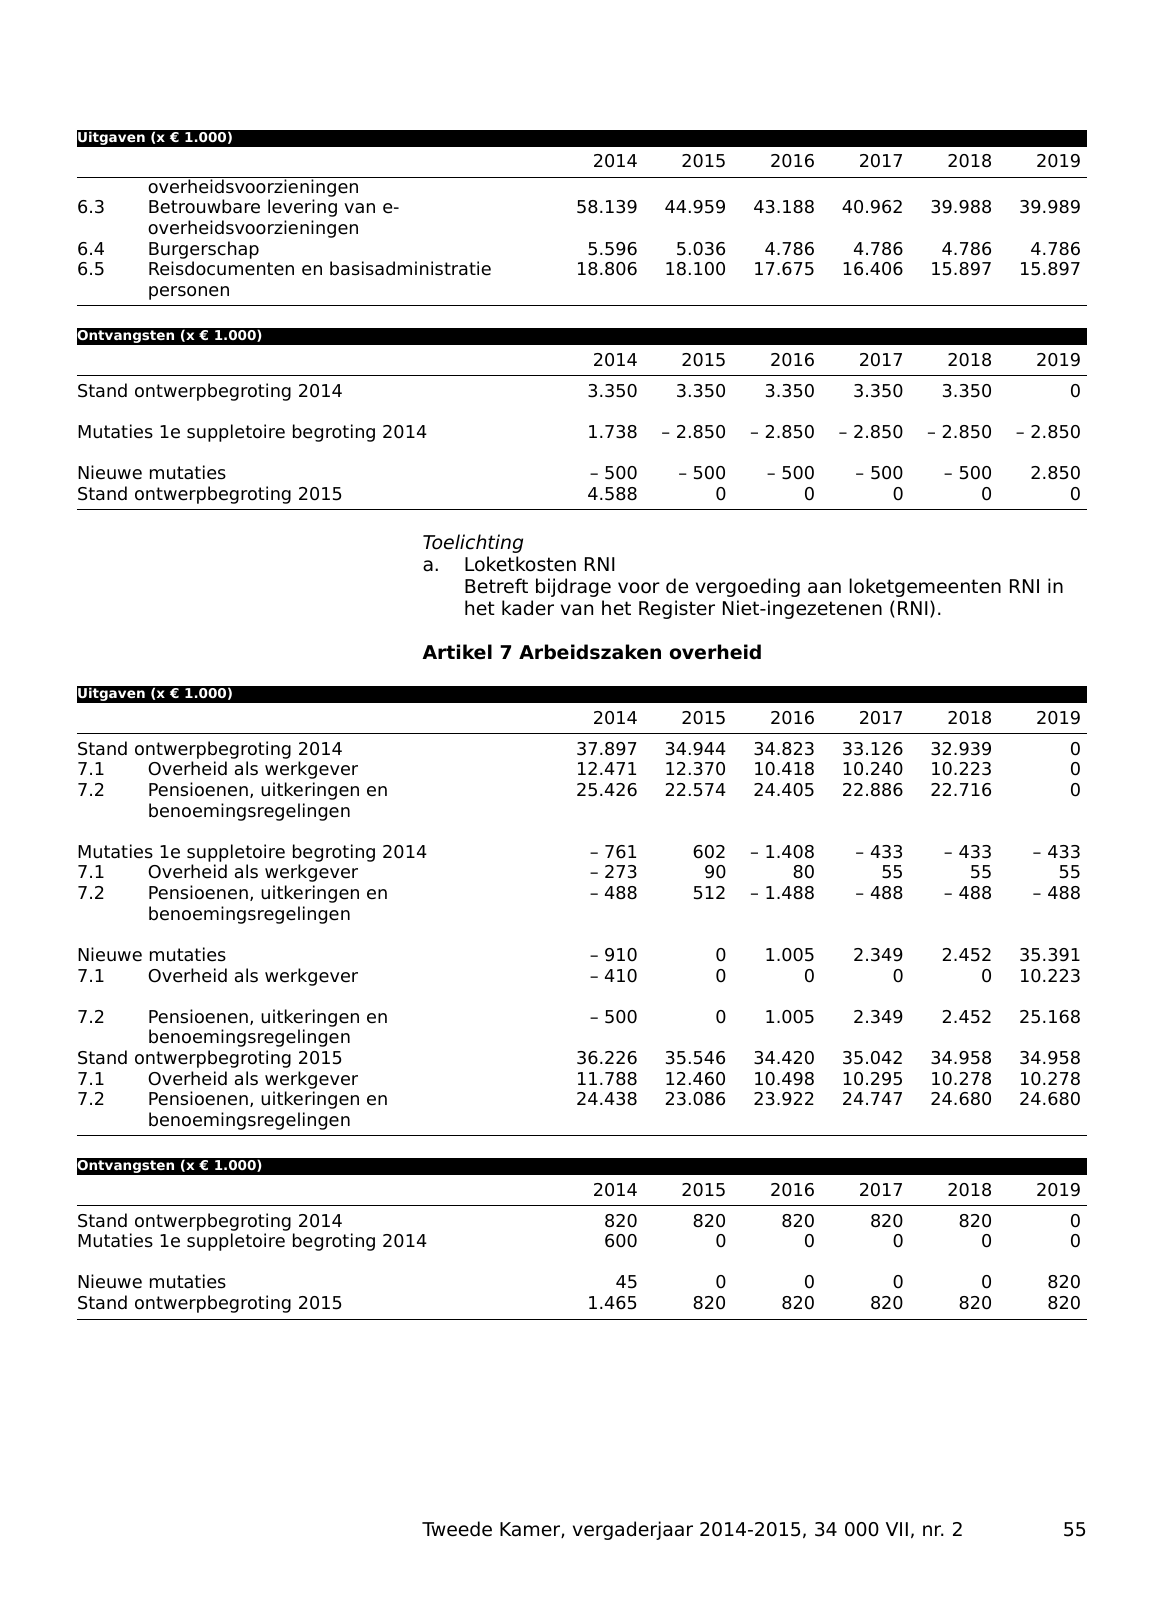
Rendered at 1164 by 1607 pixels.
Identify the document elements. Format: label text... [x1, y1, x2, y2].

table_cell 7.1 [77, 1069, 142, 1089]
table_cell 2017 [821, 1175, 909, 1205]
table_cell [998, 821, 1087, 842]
table_cell – 761 [555, 842, 644, 862]
table_cell 10.223 [909, 759, 998, 780]
table_cell Pensioenen, uitkeringen en benoemingsregelingen [142, 780, 555, 821]
table_cell 18.806 [555, 259, 644, 305]
table_cell 0 [821, 1231, 909, 1252]
table_cell 10.278 [909, 1069, 998, 1089]
table_cell 55 [998, 863, 1087, 883]
table_cell 36.226 [555, 1048, 644, 1069]
table_cell 0 [821, 1273, 909, 1293]
table_cell 2014 [555, 147, 644, 177]
table_cell [555, 443, 644, 463]
table_cell Mutaties 1e suppletoire begroting 2014 [77, 842, 555, 862]
table_cell [142, 924, 555, 945]
table_cell 4.786 [821, 239, 909, 259]
table_cell [644, 178, 732, 197]
table_cell Burgerschap [142, 239, 555, 259]
table_cell – 500 [732, 463, 821, 484]
table_cell 58.139 [555, 197, 644, 238]
table_cell 0 [998, 1231, 1087, 1252]
table_cell Stand ontwerpbegroting 2015 [77, 1293, 555, 1318]
table_cell Overheid als werkgever [142, 863, 555, 883]
table_cell Mutaties 1e suppletoire begroting 2014 [77, 1231, 555, 1252]
table_cell 2.349 [821, 1007, 909, 1048]
table_cell [77, 1175, 142, 1205]
table_cell [909, 178, 998, 197]
table_cell Pensioenen, uitkeringen en benoemingsregelingen [142, 1089, 555, 1135]
table_cell 32.939 [909, 734, 998, 759]
table_cell 10.498 [732, 1069, 821, 1089]
table_cell 2019 [998, 147, 1087, 177]
table_cell 4.786 [998, 239, 1087, 259]
table_cell 90 [644, 863, 732, 883]
table_cell 43.188 [732, 197, 821, 238]
table_cell 10.418 [732, 759, 821, 780]
table_cell 0 [732, 484, 821, 509]
table_cell – 488 [555, 883, 644, 924]
table_cell [821, 178, 909, 197]
table_cell 0 [732, 966, 821, 986]
table_cell Pensioenen, uitkeringen en benoemingsregelingen [142, 1007, 555, 1048]
table_cell 2016 [732, 147, 821, 177]
table_cell 34.823 [732, 734, 821, 759]
table_cell 0 [998, 1206, 1087, 1231]
table_cell [142, 401, 555, 422]
table_cell 4.588 [555, 484, 644, 509]
table_cell [909, 401, 998, 422]
table_cell Stand ontwerpbegroting 2014 [77, 376, 555, 401]
table_cell 34.944 [644, 734, 732, 759]
table_cell 2019 [998, 345, 1087, 375]
table_cell overheidsvoorzieningen [142, 178, 555, 197]
table_cell 40.962 [821, 197, 909, 238]
table_cell 0 [821, 484, 909, 509]
table_cell 2.452 [909, 945, 998, 966]
table_cell 0 [732, 1231, 821, 1252]
table_cell – 2.850 [821, 422, 909, 442]
table_cell 820 [555, 1206, 644, 1231]
table_cell [77, 821, 142, 842]
table_cell 0 [644, 1231, 732, 1252]
table_cell 1.005 [732, 945, 821, 966]
table_cell 6.4 [77, 239, 142, 259]
table_cell 820 [821, 1293, 909, 1318]
table_cell 39.989 [998, 197, 1087, 238]
table_cell 0 [998, 780, 1087, 821]
table_cell 5.596 [555, 239, 644, 259]
table_cell [142, 1175, 555, 1205]
table_cell 0 [998, 734, 1087, 759]
table_cell [77, 924, 142, 945]
table_cell [555, 821, 644, 842]
table_cell 0 [909, 966, 998, 986]
table_cell [77, 345, 142, 375]
table_cell Stand ontwerpbegroting 2014 [77, 734, 555, 759]
table_cell 80 [732, 863, 821, 883]
table_cell 0 [821, 966, 909, 986]
table_cell 602 [644, 842, 732, 862]
table_cell 2015 [644, 1175, 732, 1205]
table_cell 0 [998, 376, 1087, 401]
table_cell 12.370 [644, 759, 732, 780]
table_cell 2.850 [998, 463, 1087, 484]
table_cell Stand ontwerpbegroting 2015 [77, 484, 555, 509]
table_cell Overheid als werkgever [142, 759, 555, 780]
table_cell 24.680 [909, 1089, 998, 1135]
table_cell 1.465 [555, 1293, 644, 1318]
table_cell – 433 [821, 842, 909, 862]
table_cell Betrouwbare levering van e-overheidsvoorzieningen [142, 197, 555, 238]
table_cell 0 [909, 484, 998, 509]
table_cell 2017 [821, 147, 909, 177]
table_cell 0 [998, 484, 1087, 509]
table_cell 2015 [644, 345, 732, 375]
table_cell [998, 986, 1087, 1007]
table_cell 33.126 [821, 734, 909, 759]
table_cell 2014 [555, 1175, 644, 1205]
table_cell 820 [644, 1293, 732, 1318]
table_cell [644, 924, 732, 945]
table_cell 600 [555, 1231, 644, 1252]
table_cell Overheid als werkgever [142, 966, 555, 986]
table_cell [555, 1252, 644, 1272]
table_cell 0 [644, 1007, 732, 1048]
table_cell 17.675 [732, 259, 821, 305]
table_cell [77, 147, 142, 177]
table_cell [77, 986, 142, 1007]
table_cell 23.086 [644, 1089, 732, 1135]
text a. Loketkosten RNI [422, 554, 1087, 576]
table_cell 2017 [821, 703, 909, 733]
table_cell [732, 821, 821, 842]
table_cell [821, 821, 909, 842]
table_cell 22.886 [821, 780, 909, 821]
table_cell 7.1 [77, 863, 142, 883]
table_cell [998, 443, 1087, 463]
table_cell 2014 [555, 345, 644, 375]
table_cell 10.295 [821, 1069, 909, 1089]
table_cell [909, 924, 998, 945]
table_cell Overheid als werkgever [142, 1069, 555, 1089]
table_cell 44.959 [644, 197, 732, 238]
table_cell 0 [644, 484, 732, 509]
table_cell Stand ontwerpbegroting 2014 [77, 1206, 555, 1231]
table_cell 512 [644, 883, 732, 924]
table_cell 2014 [555, 703, 644, 733]
table_cell [732, 401, 821, 422]
table_cell 0 [644, 945, 732, 966]
table_cell 7.1 [77, 966, 142, 986]
table_cell 35.042 [821, 1048, 909, 1069]
table_cell 4.786 [909, 239, 998, 259]
table_cell Pensioenen, uitkeringen en benoemingsregelingen [142, 883, 555, 924]
table_cell 34.958 [998, 1048, 1087, 1069]
table_cell [555, 178, 644, 197]
table_cell [142, 703, 555, 733]
table_cell [142, 821, 555, 842]
table_cell [77, 178, 142, 197]
table_cell 820 [732, 1206, 821, 1231]
table_cell 24.747 [821, 1089, 909, 1135]
table_cell [644, 821, 732, 842]
table_cell 24.405 [732, 780, 821, 821]
table_cell 3.350 [732, 376, 821, 401]
table_cell – 2.850 [998, 422, 1087, 442]
table_cell [555, 401, 644, 422]
table_cell 7.2 [77, 780, 142, 821]
table_cell 10.240 [821, 759, 909, 780]
table_cell 820 [909, 1206, 998, 1231]
table_cell [732, 924, 821, 945]
table_cell – 433 [909, 842, 998, 862]
table_cell 3.350 [821, 376, 909, 401]
table_cell 10.278 [998, 1069, 1087, 1089]
table_cell [644, 986, 732, 1007]
table_cell [77, 703, 142, 733]
table_cell Reisdocumenten en basisadministratie personen [142, 259, 555, 305]
table_cell Stand ontwerpbegroting 2015 [77, 1048, 555, 1069]
table_cell [644, 401, 732, 422]
table_cell – 500 [644, 463, 732, 484]
table_cell 39.988 [909, 197, 998, 238]
table_cell [732, 178, 821, 197]
table_cell 12.471 [555, 759, 644, 780]
table_cell [142, 443, 555, 463]
table_cell 0 [644, 966, 732, 986]
table_cell 22.716 [909, 780, 998, 821]
table_cell – 2.850 [644, 422, 732, 442]
table_cell [909, 821, 998, 842]
table_cell – 433 [998, 842, 1087, 862]
table_cell 2018 [909, 703, 998, 733]
table_cell 820 [909, 1293, 998, 1318]
table_cell 6.3 [77, 197, 142, 238]
table_cell 12.460 [644, 1069, 732, 1089]
table_cell 2018 [909, 1175, 998, 1205]
table_cell Mutaties 1e suppletoire begroting 2014 [77, 422, 555, 442]
table_cell 2018 [909, 345, 998, 375]
table_cell 0 [644, 1273, 732, 1293]
table_cell 24.438 [555, 1089, 644, 1135]
table_cell Nieuwe mutaties [77, 1273, 555, 1293]
table_cell [732, 443, 821, 463]
table_cell 35.391 [998, 945, 1087, 966]
table_cell 34.420 [732, 1048, 821, 1069]
table_cell [909, 443, 998, 463]
table_cell 35.546 [644, 1048, 732, 1069]
table_cell 6.5 [77, 259, 142, 305]
subtitle Toelichting [422, 532, 1087, 554]
table_header Uitgaven (x € 1.000) [77, 686, 1087, 702]
table_cell 34.958 [909, 1048, 998, 1069]
table_cell 0 [909, 1231, 998, 1252]
table_cell [821, 924, 909, 945]
table_cell 2017 [821, 345, 909, 375]
table_header Ontvangsten (x € 1.000) [77, 1158, 1087, 1174]
table_cell – 410 [555, 966, 644, 986]
table_header Ontvangsten (x € 1.000) [77, 328, 1087, 344]
table_cell 2019 [998, 703, 1087, 733]
table_cell 5.036 [644, 239, 732, 259]
table_cell 7.2 [77, 1089, 142, 1135]
table_cell 820 [732, 1293, 821, 1318]
table_cell 15.897 [998, 259, 1087, 305]
table_cell – 500 [555, 1007, 644, 1048]
table_cell [821, 986, 909, 1007]
table_cell [998, 178, 1087, 197]
table_cell [644, 443, 732, 463]
table_cell – 488 [998, 883, 1087, 924]
table_cell 820 [998, 1293, 1087, 1318]
subtitle Artikel 7 Arbeidszaken overheid [422, 642, 1087, 664]
table_cell 820 [644, 1206, 732, 1231]
table_cell 820 [998, 1273, 1087, 1293]
table_cell 7.2 [77, 1007, 142, 1048]
table_cell [821, 1252, 909, 1272]
table_cell 0 [732, 1273, 821, 1293]
table_cell Nieuwe mutaties [77, 945, 555, 966]
table_cell – 273 [555, 863, 644, 883]
table_cell [909, 986, 998, 1007]
table_cell 18.100 [644, 259, 732, 305]
table_cell – 1.488 [732, 883, 821, 924]
table_cell [644, 1252, 732, 1272]
table_cell – 488 [821, 883, 909, 924]
table_cell 3.350 [644, 376, 732, 401]
table_cell 1.738 [555, 422, 644, 442]
table_cell [142, 345, 555, 375]
table_cell 0 [998, 759, 1087, 780]
table_cell 2016 [732, 345, 821, 375]
table_cell [821, 401, 909, 422]
table_cell 37.897 [555, 734, 644, 759]
table_cell 22.574 [644, 780, 732, 821]
table_cell – 1.408 [732, 842, 821, 862]
table_cell – 500 [555, 463, 644, 484]
table_cell – 500 [821, 463, 909, 484]
table_cell 25.168 [998, 1007, 1087, 1048]
table_cell [998, 924, 1087, 945]
table_cell [732, 986, 821, 1007]
table_cell 2019 [998, 1175, 1087, 1205]
table_cell – 500 [909, 463, 998, 484]
table_cell 1.005 [732, 1007, 821, 1048]
table_cell [555, 924, 644, 945]
table_cell 24.680 [998, 1089, 1087, 1135]
table_cell [821, 443, 909, 463]
table_cell 45 [555, 1273, 644, 1293]
table_cell – 910 [555, 945, 644, 966]
table_cell [909, 1252, 998, 1272]
table_cell Nieuwe mutaties [77, 463, 555, 484]
table_cell [732, 1252, 821, 1272]
table_cell 820 [821, 1206, 909, 1231]
table_cell 2015 [644, 147, 732, 177]
table_cell [77, 401, 142, 422]
table_cell [77, 443, 142, 463]
table_cell 4.786 [732, 239, 821, 259]
table_header Uitgaven (x € 1.000) [77, 130, 1087, 146]
table_cell 55 [909, 863, 998, 883]
table_cell 23.922 [732, 1089, 821, 1135]
table_cell 3.350 [909, 376, 998, 401]
table_cell [77, 1252, 142, 1272]
table_cell [142, 147, 555, 177]
table_cell 7.2 [77, 883, 142, 924]
table_cell 55 [821, 863, 909, 883]
table_cell 11.788 [555, 1069, 644, 1089]
table_cell 25.426 [555, 780, 644, 821]
table_cell [142, 986, 555, 1007]
table_cell 7.1 [77, 759, 142, 780]
table_cell [998, 401, 1087, 422]
table_cell 2018 [909, 147, 998, 177]
table_cell [998, 1252, 1087, 1272]
table_cell [142, 1252, 555, 1272]
table_cell 16.406 [821, 259, 909, 305]
table_cell – 2.850 [732, 422, 821, 442]
table_cell – 2.850 [909, 422, 998, 442]
table_cell – 488 [909, 883, 998, 924]
table_cell 10.223 [998, 966, 1087, 986]
table_cell 2.452 [909, 1007, 998, 1048]
table_cell 15.897 [909, 259, 998, 305]
table_cell 2016 [732, 1175, 821, 1205]
table_cell [555, 986, 644, 1007]
table_cell 0 [909, 1273, 998, 1293]
table_cell 3.350 [555, 376, 644, 401]
table_cell 2016 [732, 703, 821, 733]
table_cell 2015 [644, 703, 732, 733]
table_cell 2.349 [821, 945, 909, 966]
text Betreft bijdrage voor de vergoeding aan loketgemeenten RNI in het kader van het Register Niet-ingezetenen (RNI). [464, 576, 1087, 620]
